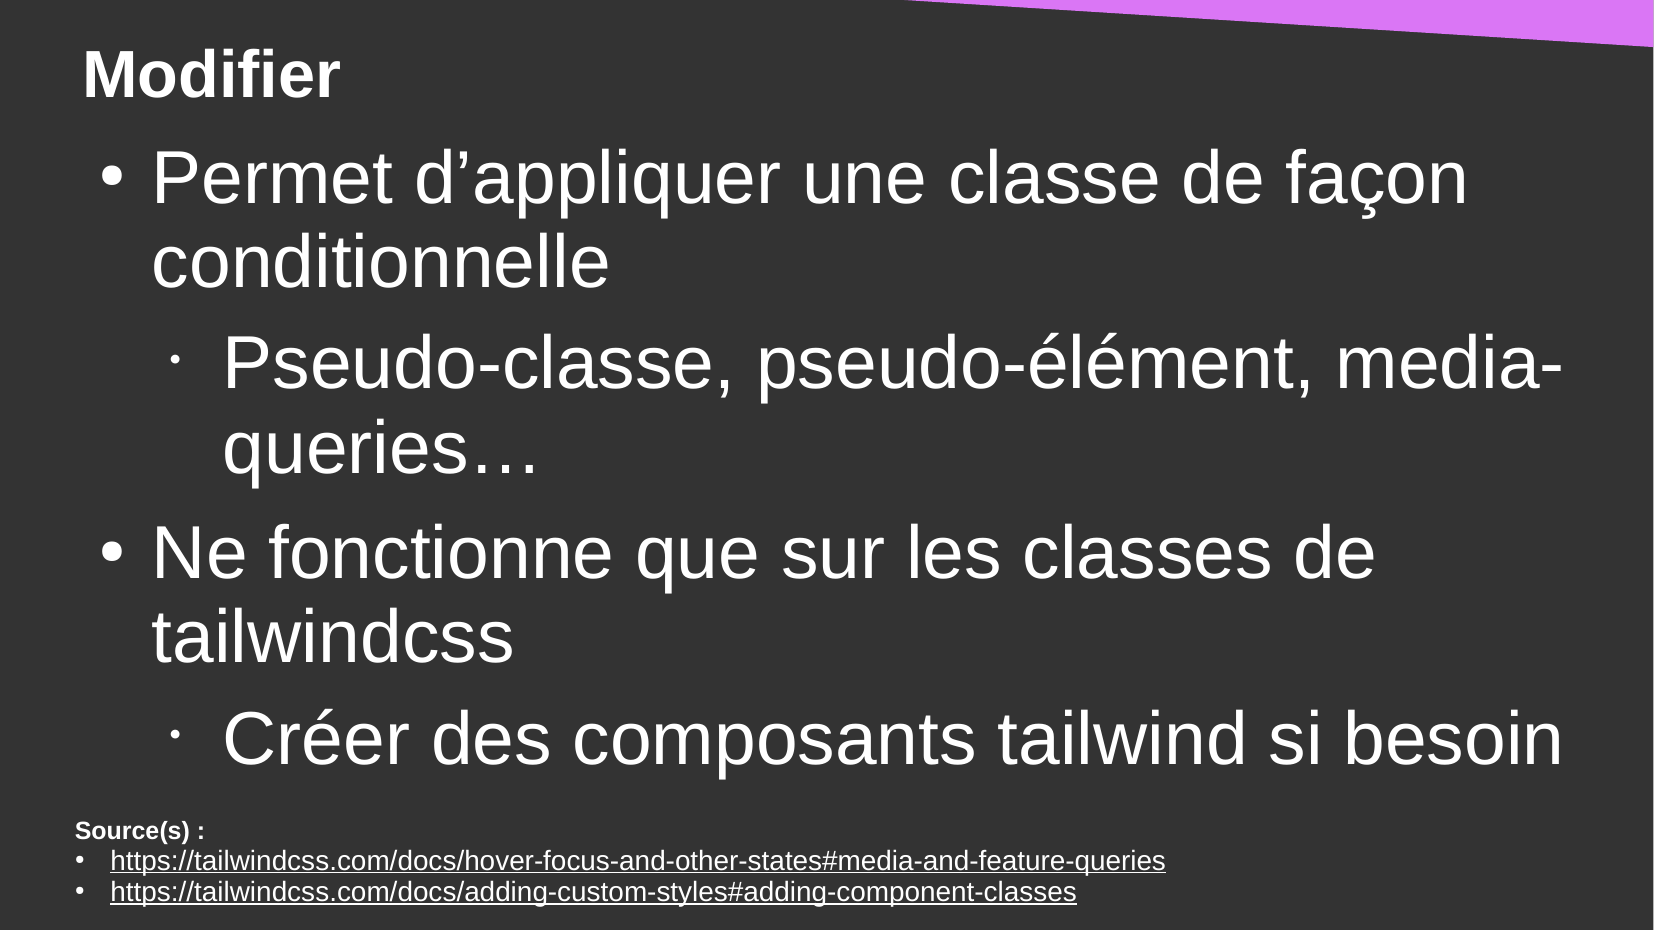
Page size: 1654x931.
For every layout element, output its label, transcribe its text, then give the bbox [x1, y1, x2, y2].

text_box Source(s) : https://tailwindcss.com/docs/hover-focus-and-other-states#media-and-feature-queries https://tailwindcss.com/docs/adding-custom-styles#adding-component-classes [60, 809, 1583, 915]
text_box [904, 0, 1654, 48]
list Permet d’appliquer une classe de façon conditionnelle Pseudo-classe, pseudo-élément, media-queries… Ne fonctionne que sur les classes de tailwindcss Créer des composants tailwind si besoin [80, 135, 1620, 851]
title Modifier [82, 37, 1571, 114]
